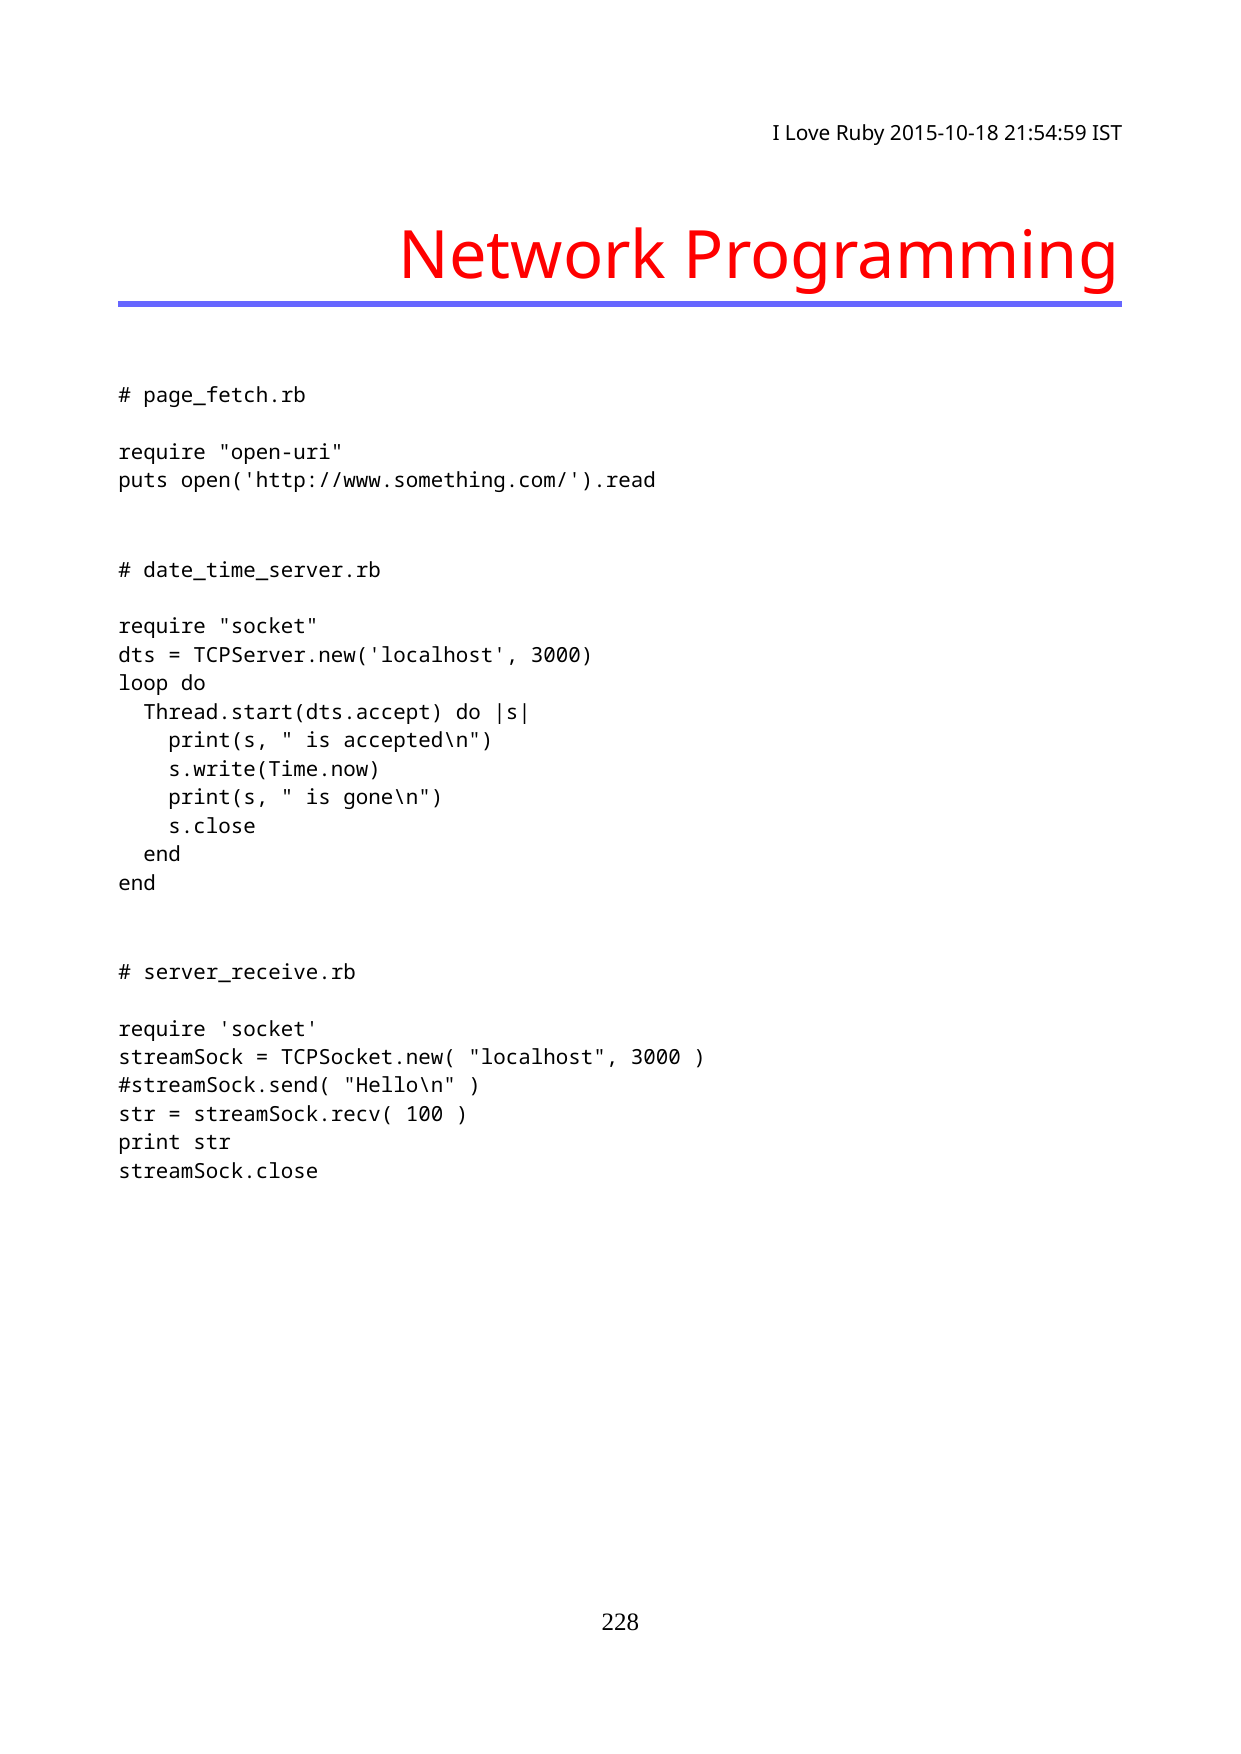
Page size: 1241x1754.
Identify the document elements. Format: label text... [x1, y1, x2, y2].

text streamSock.close [118, 1156, 1122, 1184]
text # server_receive.rb [118, 957, 1122, 985]
text # date_time_server.rb [118, 555, 1122, 583]
text puts open('http://www.something.com/').read [118, 466, 1122, 494]
text end [118, 868, 1122, 896]
text dts = TCPServer.new('localhost', 3000) [118, 640, 1122, 668]
text print(s, " is gone\n") [118, 782, 1122, 811]
subtitle Network Programming [118, 204, 1122, 301]
text require "socket" [118, 612, 1122, 640]
text # page_fetch.rb [118, 380, 1122, 409]
text s.close [118, 811, 1122, 839]
text print(s, " is accepted\n") [118, 725, 1122, 754]
text loop do [118, 668, 1122, 697]
text s.write(Time.now) [118, 754, 1122, 782]
text #streamSock.send( "Hello\n" ) [118, 1071, 1122, 1099]
text print str [118, 1127, 1122, 1156]
text require "open-uri" [118, 437, 1122, 466]
text Thread.start(dts.accept) do |s| [118, 697, 1122, 725]
text require 'socket' [118, 1014, 1122, 1042]
text end [118, 839, 1122, 868]
text streamSock = TCPSocket.new( "localhost", 3000 ) [118, 1042, 1122, 1071]
text str = streamSock.recv( 100 ) [118, 1099, 1122, 1127]
